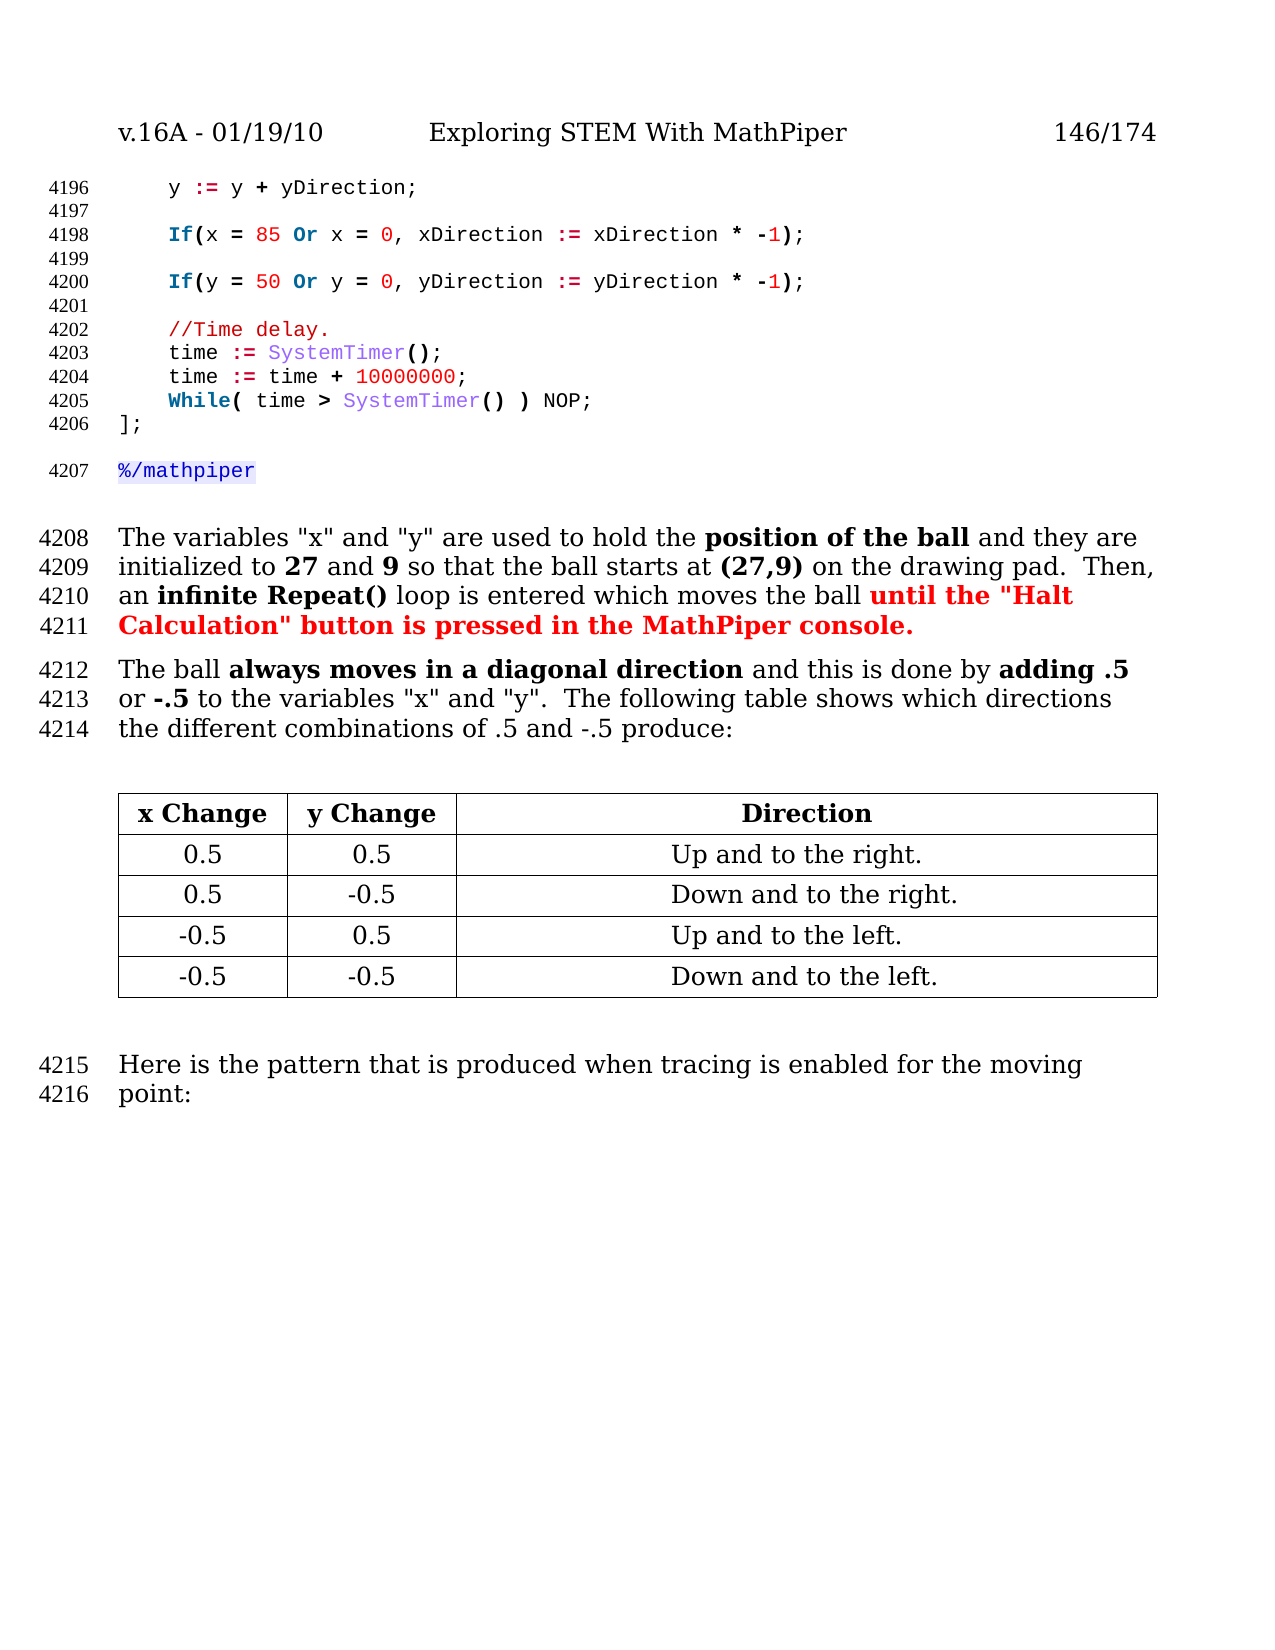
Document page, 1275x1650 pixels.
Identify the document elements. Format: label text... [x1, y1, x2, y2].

text Here is the pattern that is produced when tracing is enabled for the moving point: [118, 1050, 1157, 1109]
text The variables "x" and "y" are used to hold the position of the ball and they are initialized to 27 and 9 so that the ball starts at (27,9) on the drawing pad. Then, an infinite Repeat() loop is entered which moves the ball until the "Halt Calculation" button is pressed in the MathPiper console. [118, 523, 1157, 640]
table_cell Down and to the left. [457, 957, 1157, 997]
table_cell Up and to the left. [457, 917, 1157, 956]
table_cell 0.5 [119, 876, 287, 916]
table_cell -0.5 [288, 957, 456, 997]
text time := SystemTimer(); [118, 342, 1157, 366]
table_cell Down and to the right. [457, 876, 1157, 916]
table_cell 0.5 [288, 917, 456, 956]
table_cell -0.5 [119, 957, 287, 997]
text While( time > SystemTimer() ) NOP; [118, 389, 1157, 413]
table_cell Up and to the right. [457, 835, 1157, 875]
table_cell -0.5 [288, 876, 456, 916]
text ]; [118, 413, 1157, 437]
table_header x Change [119, 794, 287, 834]
text If(x = 85 Or x = 0, xDirection := xDirection * -1); [118, 224, 1157, 248]
text y := y + yDirection; [118, 177, 1157, 200]
text If(y = 50 Or y = 0, yDirection := yDirection * -1); [118, 271, 1157, 295]
text %/mathpiper [118, 461, 1157, 484]
table_cell 0.5 [119, 835, 287, 875]
text //Time delay. [118, 319, 1157, 342]
table_cell -0.5 [119, 917, 287, 956]
table_header Direction [457, 794, 1157, 834]
text The ball always moves in a diagonal direction and this is done by adding .5 or -.5 to the variables "x" and "y". The following table shows which directions the different combinations of .5 and -.5 produce: [118, 655, 1157, 743]
text time := time + 10000000; [118, 366, 1157, 389]
table_header y Change [288, 794, 456, 834]
table_cell 0.5 [288, 835, 456, 875]
